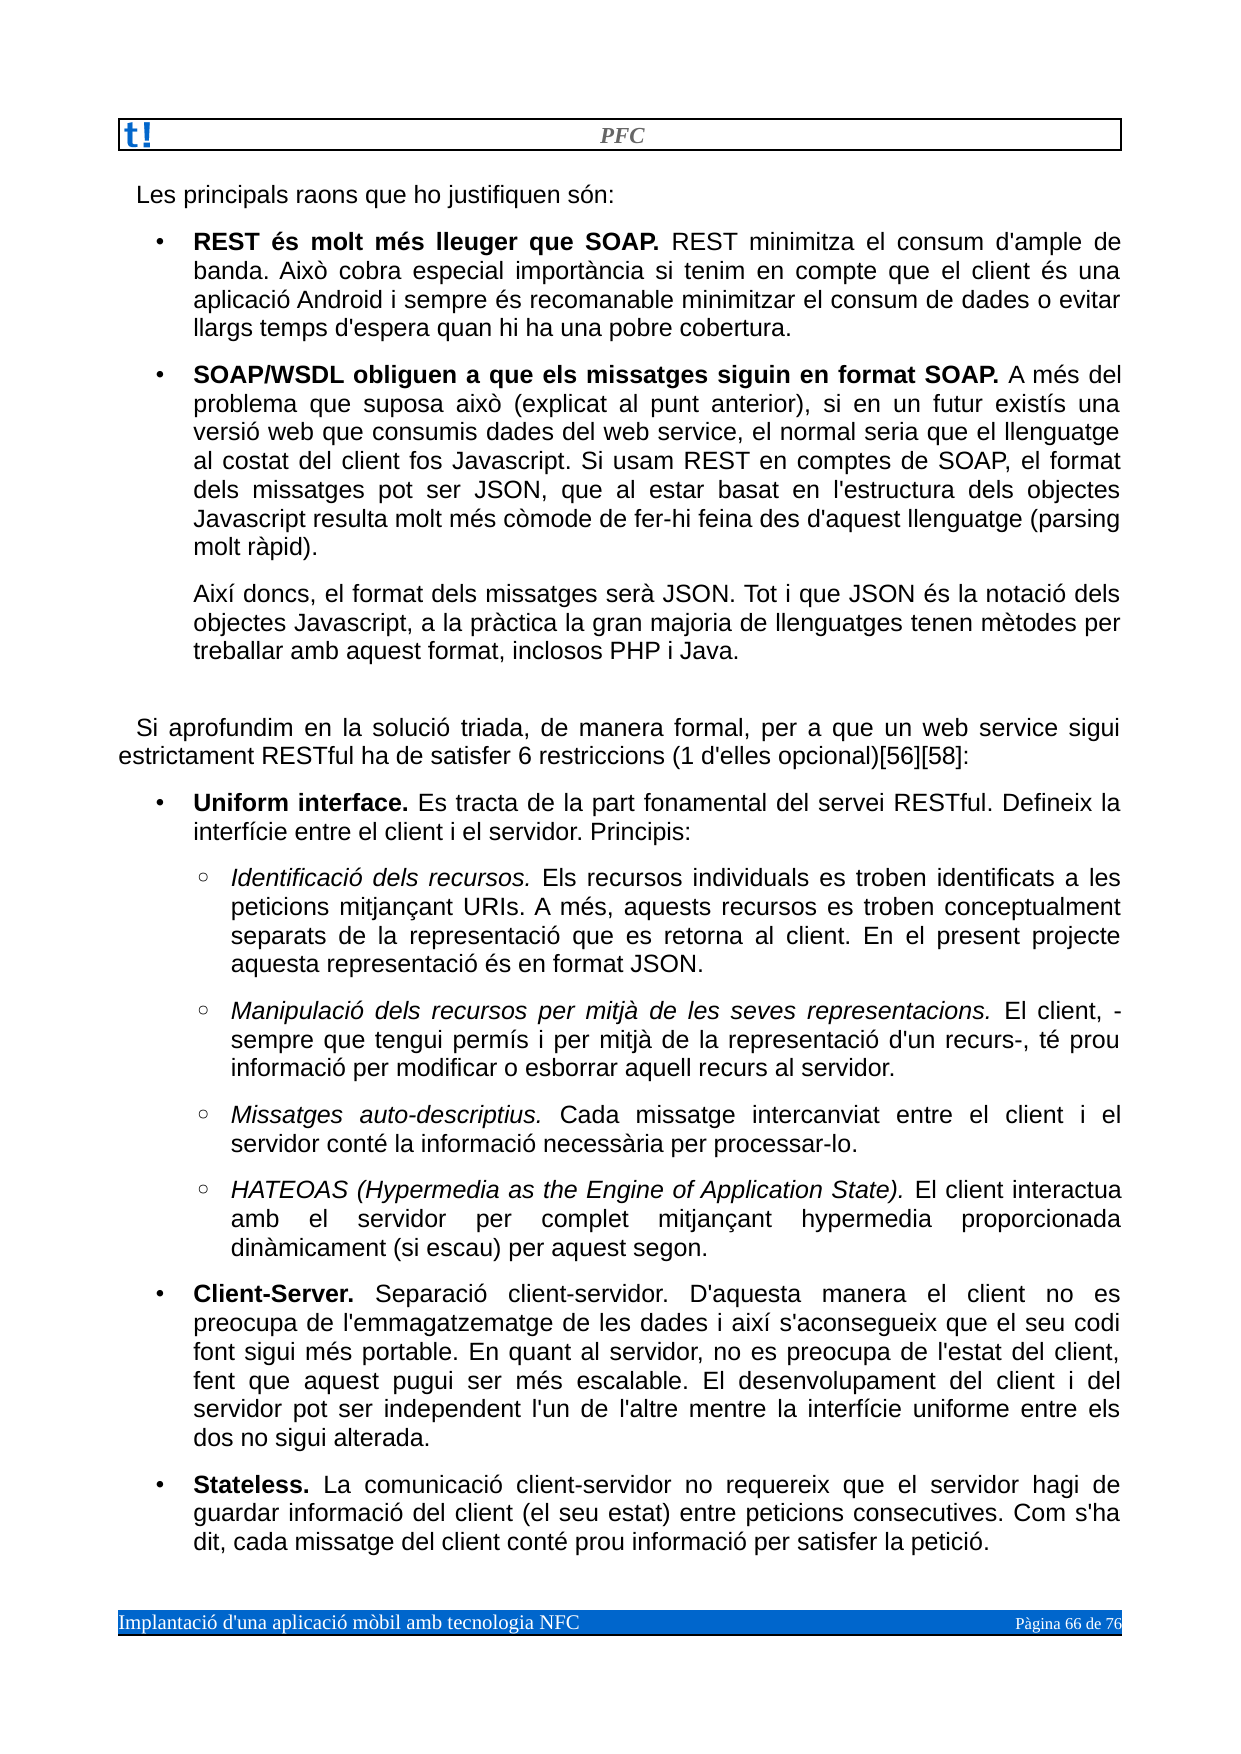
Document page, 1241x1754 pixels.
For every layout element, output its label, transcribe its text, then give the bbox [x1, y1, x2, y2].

list Manipulació dels recursos per mitjà de les seves representacions. El client, -sempre que tengui permís i per mitjà de la representació d'un recurs-, té prou informació per modificar o esborrar aquell recurs al servidor. [193, 996, 1122, 1082]
list Missatges auto-descriptius. Cada missatge intercanviat entre el client i el servidor conté la informació necessària per processar-lo. [193, 1100, 1122, 1157]
list SOAP/WSDL obliguen a que els missatges siguin en format SOAP. A més del problema que suposa això (explicat al punt anterior), si en un futur existís una versió web que consumis dades del web service, el normal seria que el llenguatge al costat del client fos Javascript. Si usam REST en comptes de SOAP, el format dels missatges pot ser JSON, que al estar basat en l'estructura dels objectes Javascript resulta molt més còmode de fer-hi feina des d'aquest llenguatge (parsing molt ràpid). [156, 360, 1122, 561]
list HATEOAS (Hypermedia as the Engine of Application State). El client interactua amb el servidor per complet mitjançant hypermedia proporcionada dinàmicament (si escau) per aquest segon. [193, 1175, 1122, 1262]
text Les principals raons que ho justifiquen són: [118, 181, 1122, 209]
list Stateless. La comunicació client-servidor no requereix que el servidor hagi de guardar informació del client (el seu estat) entre peticions consecutives. Com s'ha dit, cada missatge del client conté prou informació per satisfer la petició. [156, 1469, 1122, 1556]
list Client-Server. Separació client-servidor. D'aquesta manera el client no es preocupa de l'emmagatzematge de les dades i així s'aconsegueix que el seu codi font sigui més portable. En quant al servidor, no es preocupa de l'estat del client, fent que aquest pugui ser més escalable. El desenvolupament del client i del servidor pot ser independent l'un de l'altre mentre la interfície uniforme entre els dos no sigui alterada. [156, 1279, 1122, 1452]
list Així doncs, el format dels missatges serà JSON. Tot i que JSON és la notació dels objectes Javascript, a la pràctica la gran majoria de llenguatges tenen mètodes per treballar amb aquest format, inclosos PHP i Java. [156, 579, 1122, 665]
list REST és molt més lleuger que SOAP. REST minimitza el consum d'ample de banda. Això cobra especial importància si tenim en compte que el client és una aplicació Android i sempre és recomanable minimitzar el consum de dades o evitar llargs temps d'espera quan hi ha una pobre cobertura. [156, 227, 1122, 342]
list Uniform interface. Es tracta de la part fonamental del servei RESTful. Defineix la interfície entre el client i el servidor. Principis: [156, 788, 1122, 845]
picture [123, 121, 151, 148]
list Identificació dels recursos. Els recursos individuals es troben identificats a les peticions mitjançant URIs. A més, aquests recursos es troben conceptualment separats de la representació que es retorna al client. En el present projecte aquesta representació és en format JSON. [193, 863, 1122, 978]
text Si aprofundim en la solució triada, de manera formal, per a que un web service sigui estrictament RESTful ha de satisfer 6 restriccions (1 d'elles opcional)[56][58]: [118, 712, 1122, 770]
